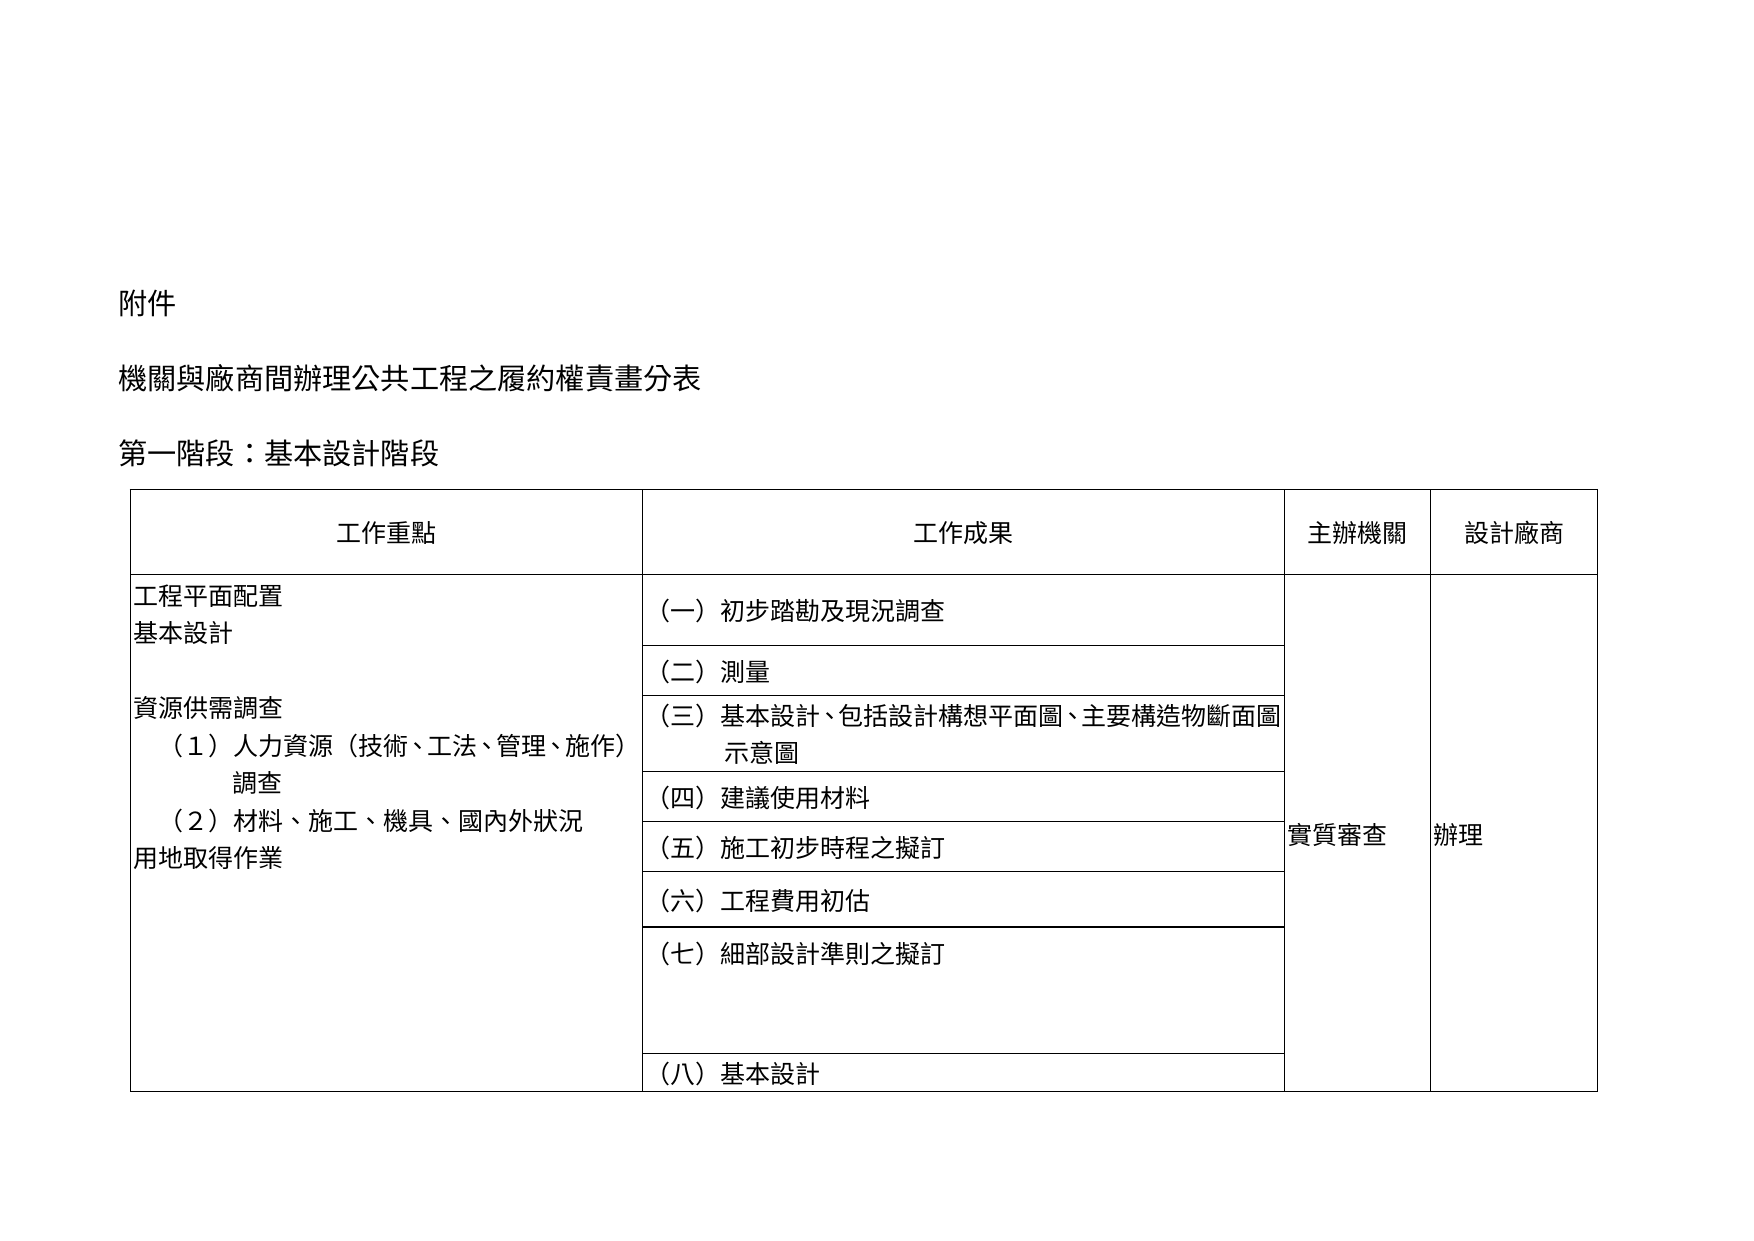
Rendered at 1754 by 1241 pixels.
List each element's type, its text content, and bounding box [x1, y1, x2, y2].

table_cell （七）細部設計準則之擬訂 [643, 928, 1284, 1052]
table_cell （一）初步踏勘及現況調查 [643, 575, 1284, 645]
table_header 主辦機關 [1285, 490, 1430, 574]
table_cell 辦理 [1431, 575, 1597, 1091]
table_header 工作重點 [131, 490, 642, 574]
table_cell （四）建議使用材料 [643, 772, 1284, 821]
text 第一階段：基本設計階段 [118, 414, 1636, 489]
table_cell （三）基本設計、包括設計構想平面圖、主要構造物斷面圖示意圖 [643, 696, 1284, 771]
text 機關與廠商間辦理公共工程之履約權責畫分表 [118, 339, 1636, 414]
text 附件 [118, 264, 1636, 339]
table_cell （五）施工初步時程之擬訂 [643, 822, 1284, 871]
table_header 工作成果 [643, 490, 1284, 574]
table_header 設計廠商 [1431, 490, 1597, 574]
table_cell （六）工程費用初估 [643, 872, 1284, 926]
table_cell 工程平面配置 基本設計 資源供需調查 （１）人力資源（技術、工法、管理、施作）調查 （２）材料、施工、機具、國內外狀況 用地取得作業 [131, 575, 642, 1091]
table_cell （八）基本設計 [643, 1054, 1284, 1091]
table_cell （二）測量 [643, 646, 1284, 695]
table_cell 實質審查 [1285, 575, 1430, 1091]
